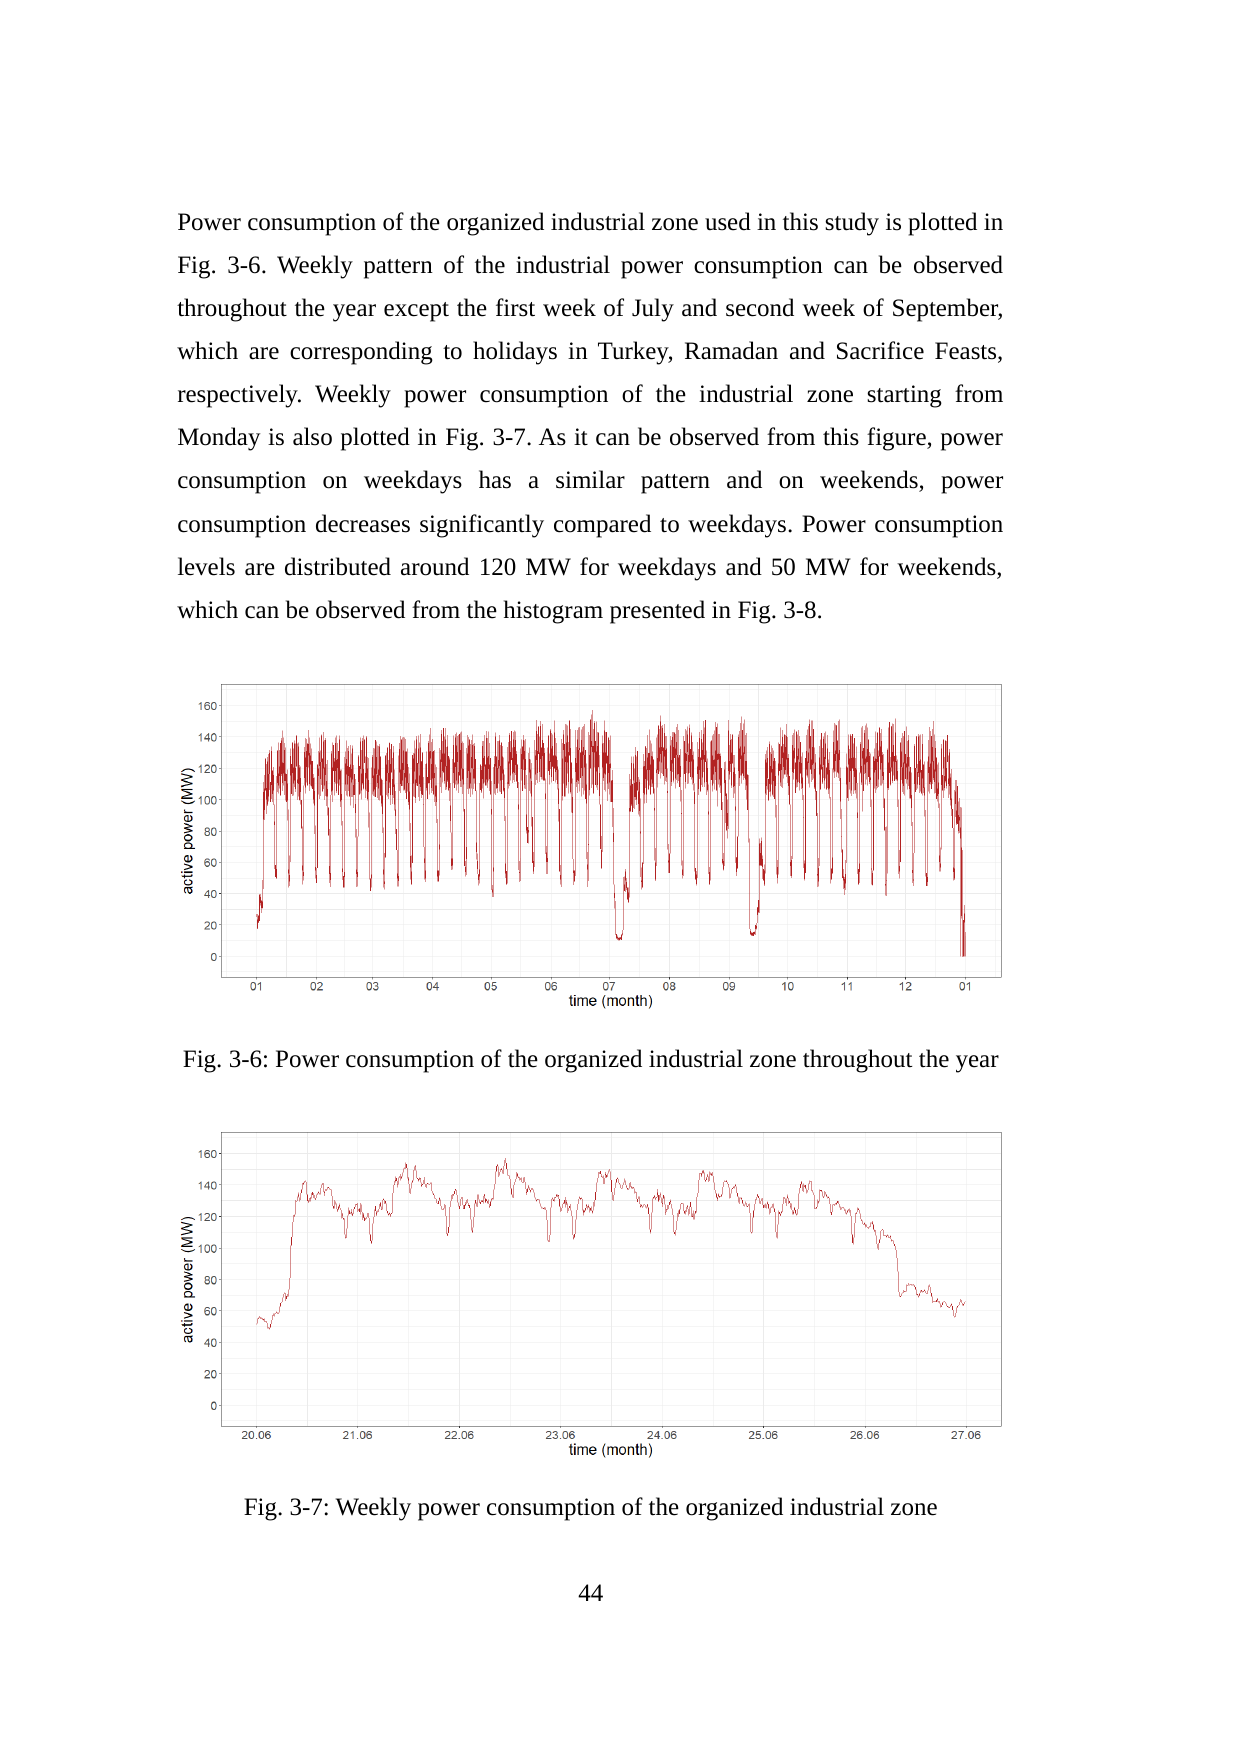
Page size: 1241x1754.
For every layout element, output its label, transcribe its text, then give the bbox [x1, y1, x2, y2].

text Fig. 3-7: Weekly power consumption of the organized industrial zone [177, 1492, 1004, 1521]
text Fig. 3-6: Power consumption of the organized industrial zone throughout the year [177, 1044, 1004, 1072]
picture [177, 680, 1005, 1011]
picture [177, 1128, 1005, 1460]
text Power consumption of the organized industrial zone used in this study is plotted in Fig. 3-6. Weekly pattern of the industrial power consumption can be observed throughout the year except the first week of July and second week of September, which are corresponding to holidays in Turkey, Ramadan and Sacrifice Feasts, respectively. Weekly power consumption of the industrial zone starting from Monday is also plotted in Fig. 3-7. As it can be observed from this figure, power consumption on weekdays has a similar pattern and on weekends, power consumption decreases significantly compared to weekdays. Power consumption levels are distributed around 120 MW for weekdays and 50 MW for weekends, which can be observed from the histogram presented in Fig. 3-8. [177, 207, 1004, 624]
